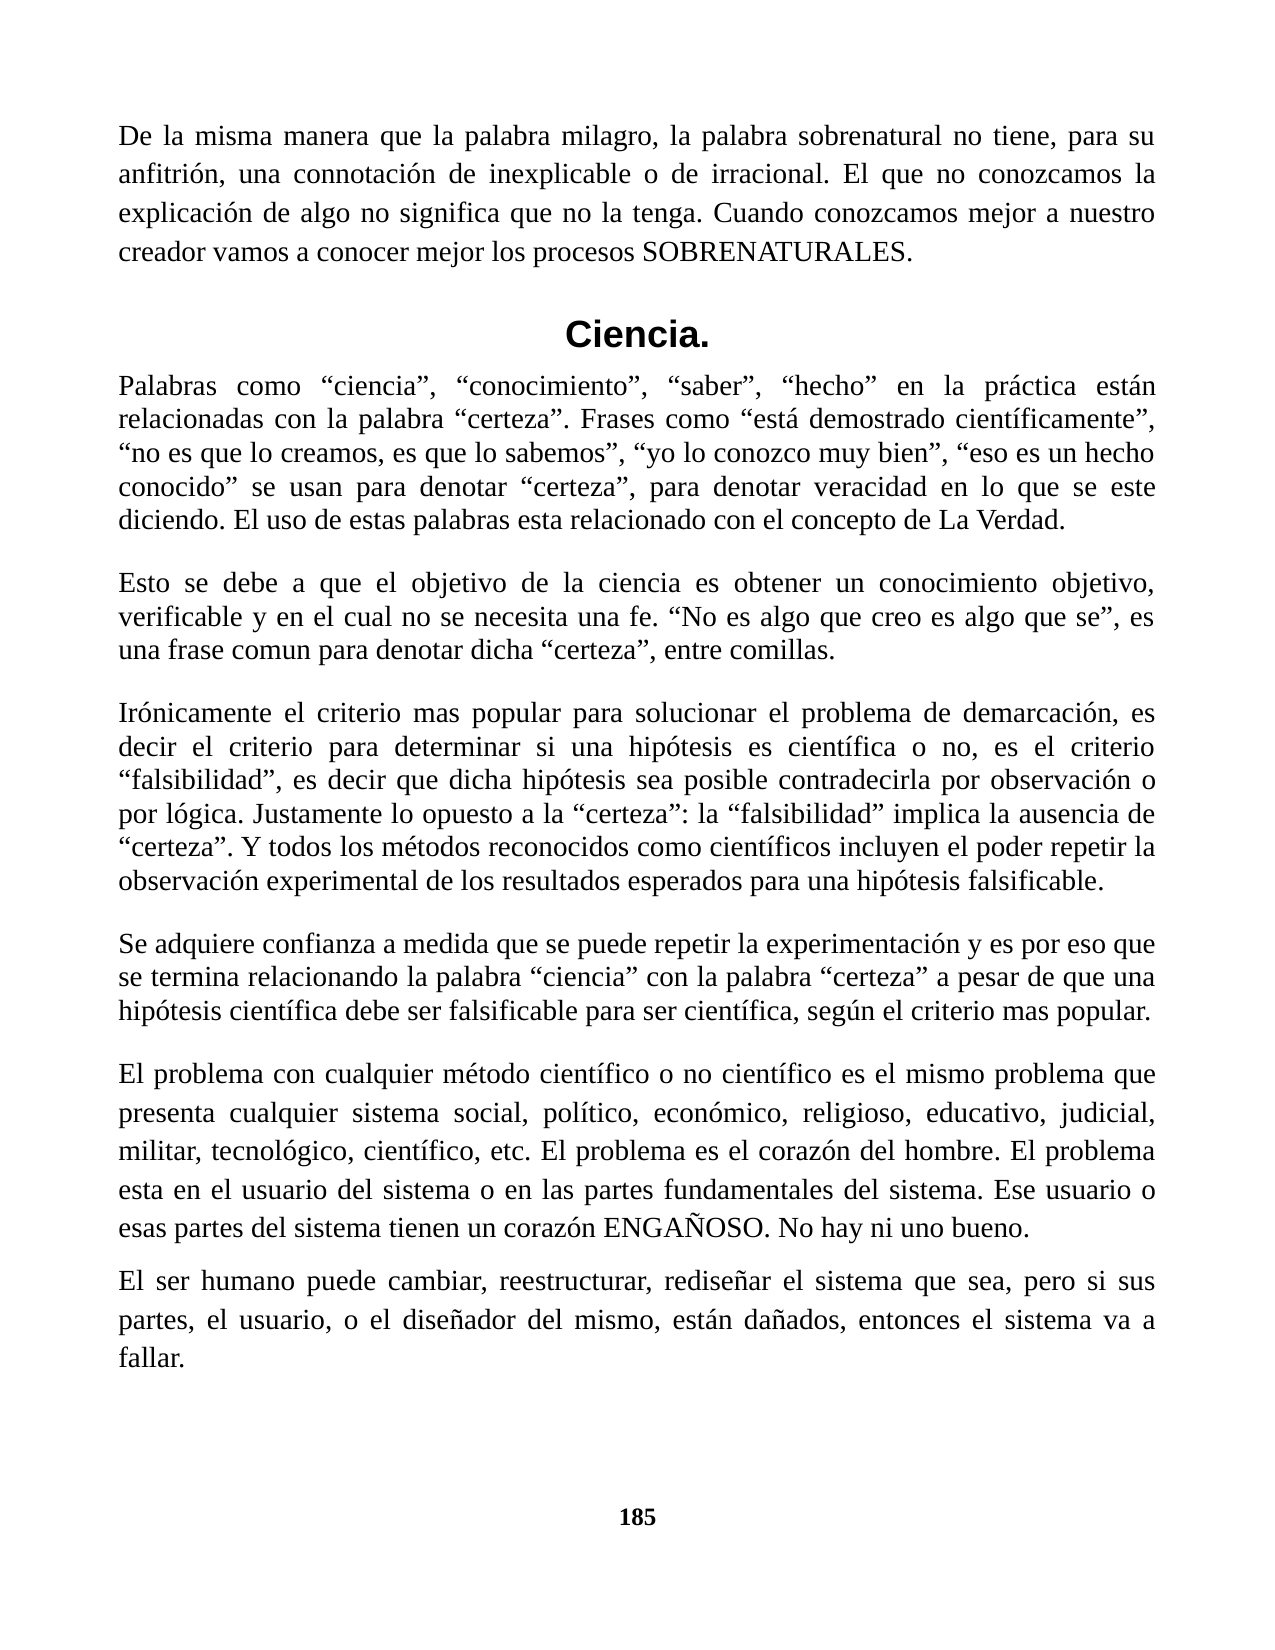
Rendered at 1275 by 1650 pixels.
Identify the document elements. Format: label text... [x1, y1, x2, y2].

text El ser humano puede cambiar, reestructurar, rediseñar el sistema que sea, pero si sus partes, el usuario, o el diseñador del mismo, están dañados, entonces el sistema va a fallar. [118, 1263, 1157, 1374]
text Irónicamente el criterio mas popular para solucionar el problema de demarcación, es decir el criterio para determinar si una hipótesis es científica o no, es el criterio “falsibilidad”, es decir que dicha hipótesis sea posible contradecirla por observación o por lógica. Justamente lo opuesto a la “certeza”: la “falsibilidad” implica la ausencia de “certeza”. Y todos los métodos reconocidos como científicos incluyen el poder repetir la observación experimental de los resultados esperados para una hipótesis falsificable. [118, 695, 1157, 897]
text El problema con cualquier método científico o no científico es el mismo problema que presenta cualquier sistema social, político, económico, religioso, educativo, judicial, militar, tecnológico, científico, etc. El problema es el corazón del hombre. El problema esta en el usuario del sistema o en las partes fundamentales del sistema. Ese usuario o esas partes del sistema tienen un corazón ENGAÑOSO. No hay ni uno bueno. [118, 1056, 1157, 1244]
text De la misma manera que la palabra milagro, la palabra sobrenatural no tiene, para su anfitrión, una connotación de inexplicable o de irracional. El que no conozcamos la explicación de algo no significa que no la tenga. Cuando conozcamos mejor a nuestro creador vamos a conocer mejor los procesos SOBRENATURALES. [118, 118, 1157, 267]
text Esto se debe a que el objetivo de la ciencia es obtener un conocimiento objetivo, verificable y en el cual no se necesita una fe. “No es algo que creo es algo que se”, es una frase comun para denotar dicha “certeza”, entre comillas. [118, 565, 1157, 666]
subtitle Ciencia. [118, 312, 1157, 356]
text Palabras como “ciencia”, “conocimiento”, “saber”, “hecho” en la práctica están relacionadas con la palabra “certeza”. Frases como “está demostrado científicamente”, “no es que lo creamos, es que lo sabemos”, “yo lo conozco muy bien”, “eso es un hecho conocido” se usan para denotar “certeza”, para denotar veracidad en lo que se este diciendo. El uso de estas palabras esta relacionado con el concepto de La Verdad. [118, 368, 1157, 536]
text Se adquiere confianza a medida que se puede repetir la experimentación y es por eso que se termina relacionando la palabra “ciencia” con la palabra “certeza” a pesar de que una hipótesis científica debe ser falsificable para ser científica, según el criterio mas popular. [118, 926, 1157, 1027]
